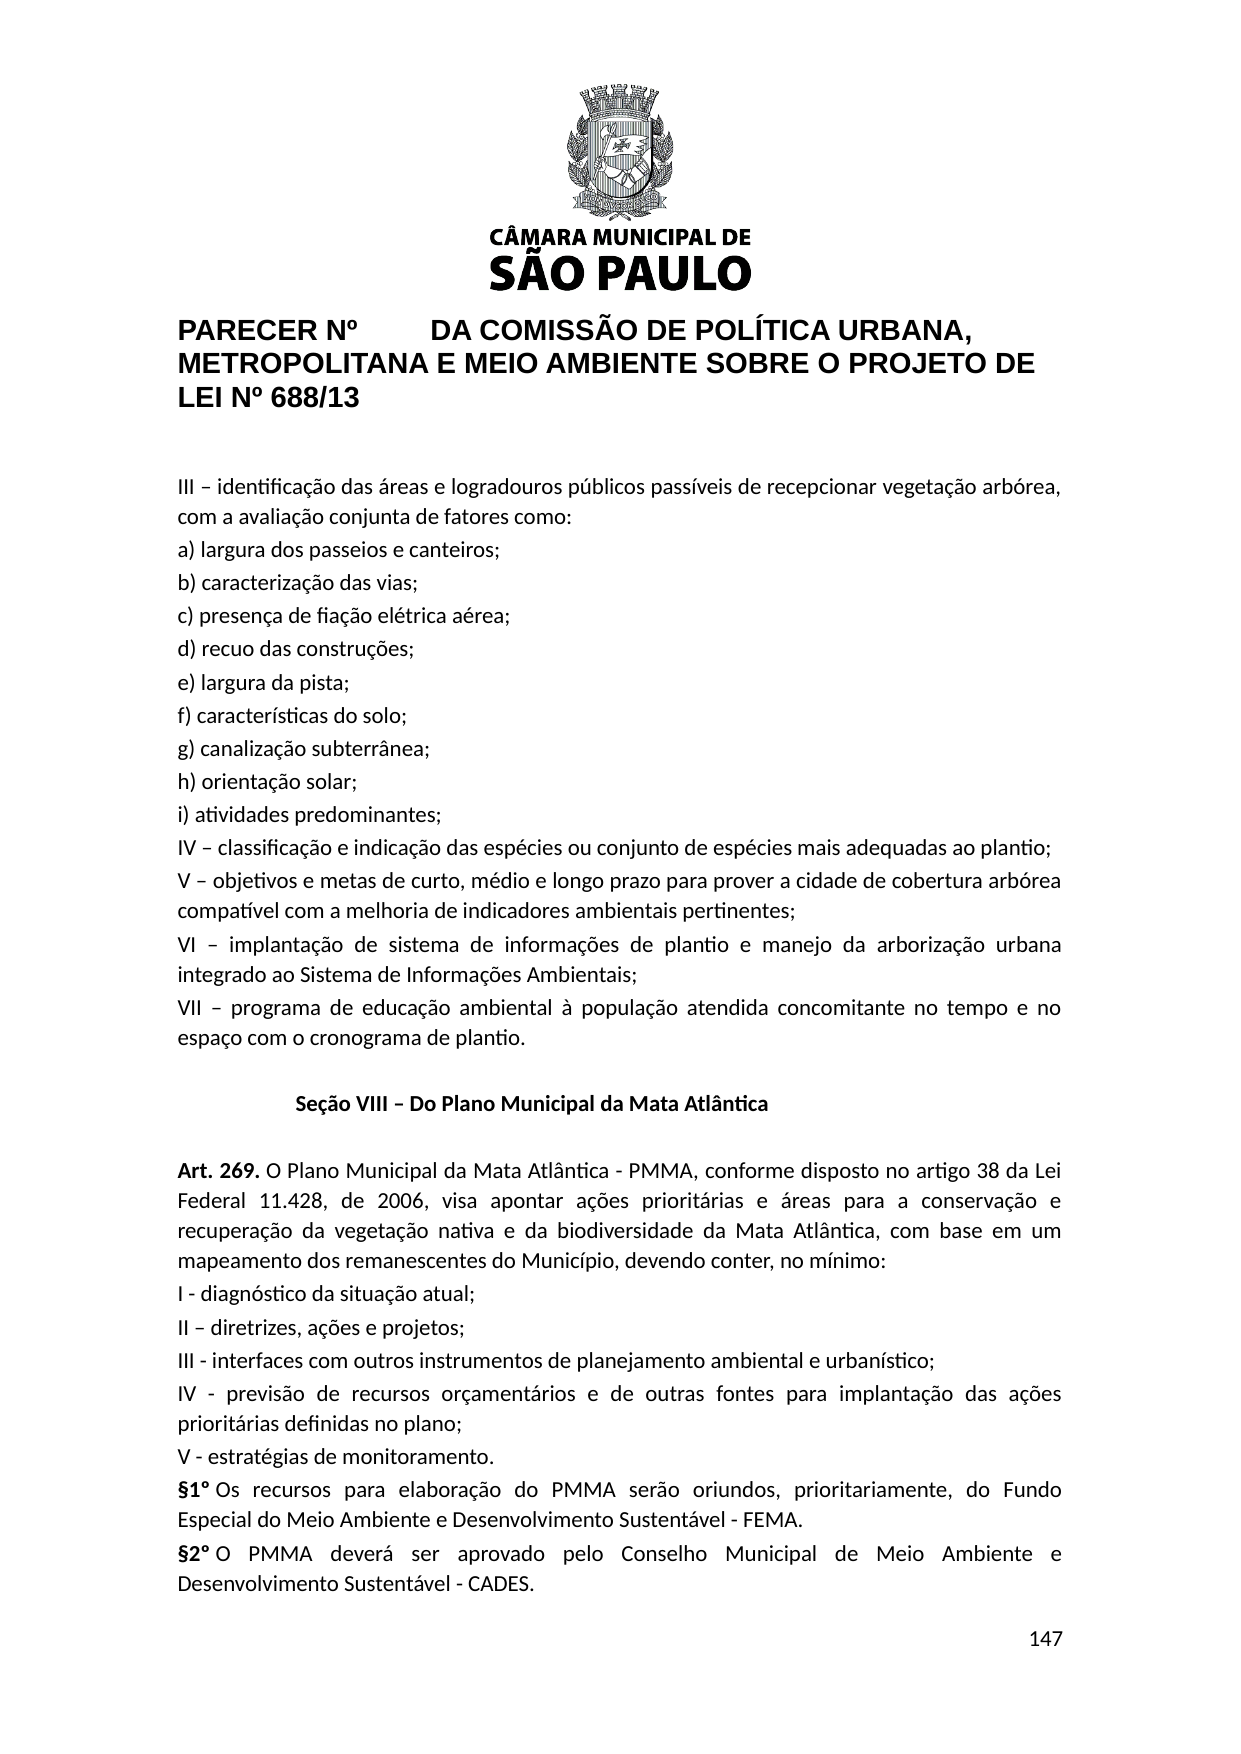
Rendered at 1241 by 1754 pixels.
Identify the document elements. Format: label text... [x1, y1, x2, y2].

text a) largura dos passeios e canteiros; [177, 535, 1063, 563]
text V – objetivos e metas de curto, médio e longo prazo para prover a cidade de cobertura arbórea compatível com a melhoria de indicadores ambientais pertinentes; [177, 866, 1063, 925]
text III - interfaces com outros instrumentos de planejamento ambiental e urbanístico; [177, 1346, 1063, 1374]
text III – identificação das áreas e logradouros públicos passíveis de recepcionar vegetação arbórea, com a avaliação conjunta de fatores como: [177, 472, 1063, 530]
text e) largura da pista; [177, 668, 1063, 696]
text Art. 269. O Plano Municipal da Mata Atlântica - PMMA, conforme disposto no artigo 38 da Lei Federal 11.428, de 2006, visa apontar ações prioritárias e áreas para a conservação e recuperação da vegetação nativa e da biodiversidade da Mata Atlântica, com base em um mapeamento dos remanescentes do Município, devendo conter, no mínimo: [177, 1156, 1063, 1274]
text I - diagnóstico da situação atual; [177, 1279, 1063, 1308]
text f) características do solo; [177, 701, 1063, 729]
text c) presença de fiação elétrica aérea; [177, 601, 1063, 629]
text V - estratégias de monitoramento. [177, 1442, 1063, 1470]
text i) atividades predominantes; [177, 800, 1063, 828]
text g) canalização subterrânea; [177, 734, 1063, 762]
text d) recuo das construções; [177, 634, 1063, 663]
text Seção VIII – Do Plano Municipal da Mata Atlântica [177, 1089, 1063, 1118]
text VI – implantação de sistema de informações de plantio e manejo da arborização urbana integrado ao Sistema de Informações Ambientais; [177, 930, 1063, 988]
text VII – programa de educação ambiental à população atendida concomitante no tempo e no espaço com o cronograma de plantio. [177, 993, 1063, 1051]
text II – diretrizes, ações e projetos; [177, 1313, 1063, 1341]
picture [488, 83, 752, 292]
text h) orientação solar; [177, 767, 1063, 795]
text IV – classificação e indicação das espécies ou conjunto de espécies mais adequadas ao plantio; [177, 833, 1063, 861]
text IV - previsão de recursos orçamentários e de outras fontes para implantação das ações prioritárias definidas no plano; [177, 1379, 1063, 1437]
text b) caracterização das vias; [177, 568, 1063, 596]
text §2º O PMMA deverá ser aprovado pelo Conselho Municipal de Meio Ambiente e Desenvolvimento Sustentável - CADES. [177, 1539, 1063, 1597]
text §1º Os recursos para elaboração do PMMA serão oriundos, prioritariamente, do Fundo Especial do Meio Ambiente e Desenvolvimento Sustentável - FEMA. [177, 1475, 1063, 1534]
